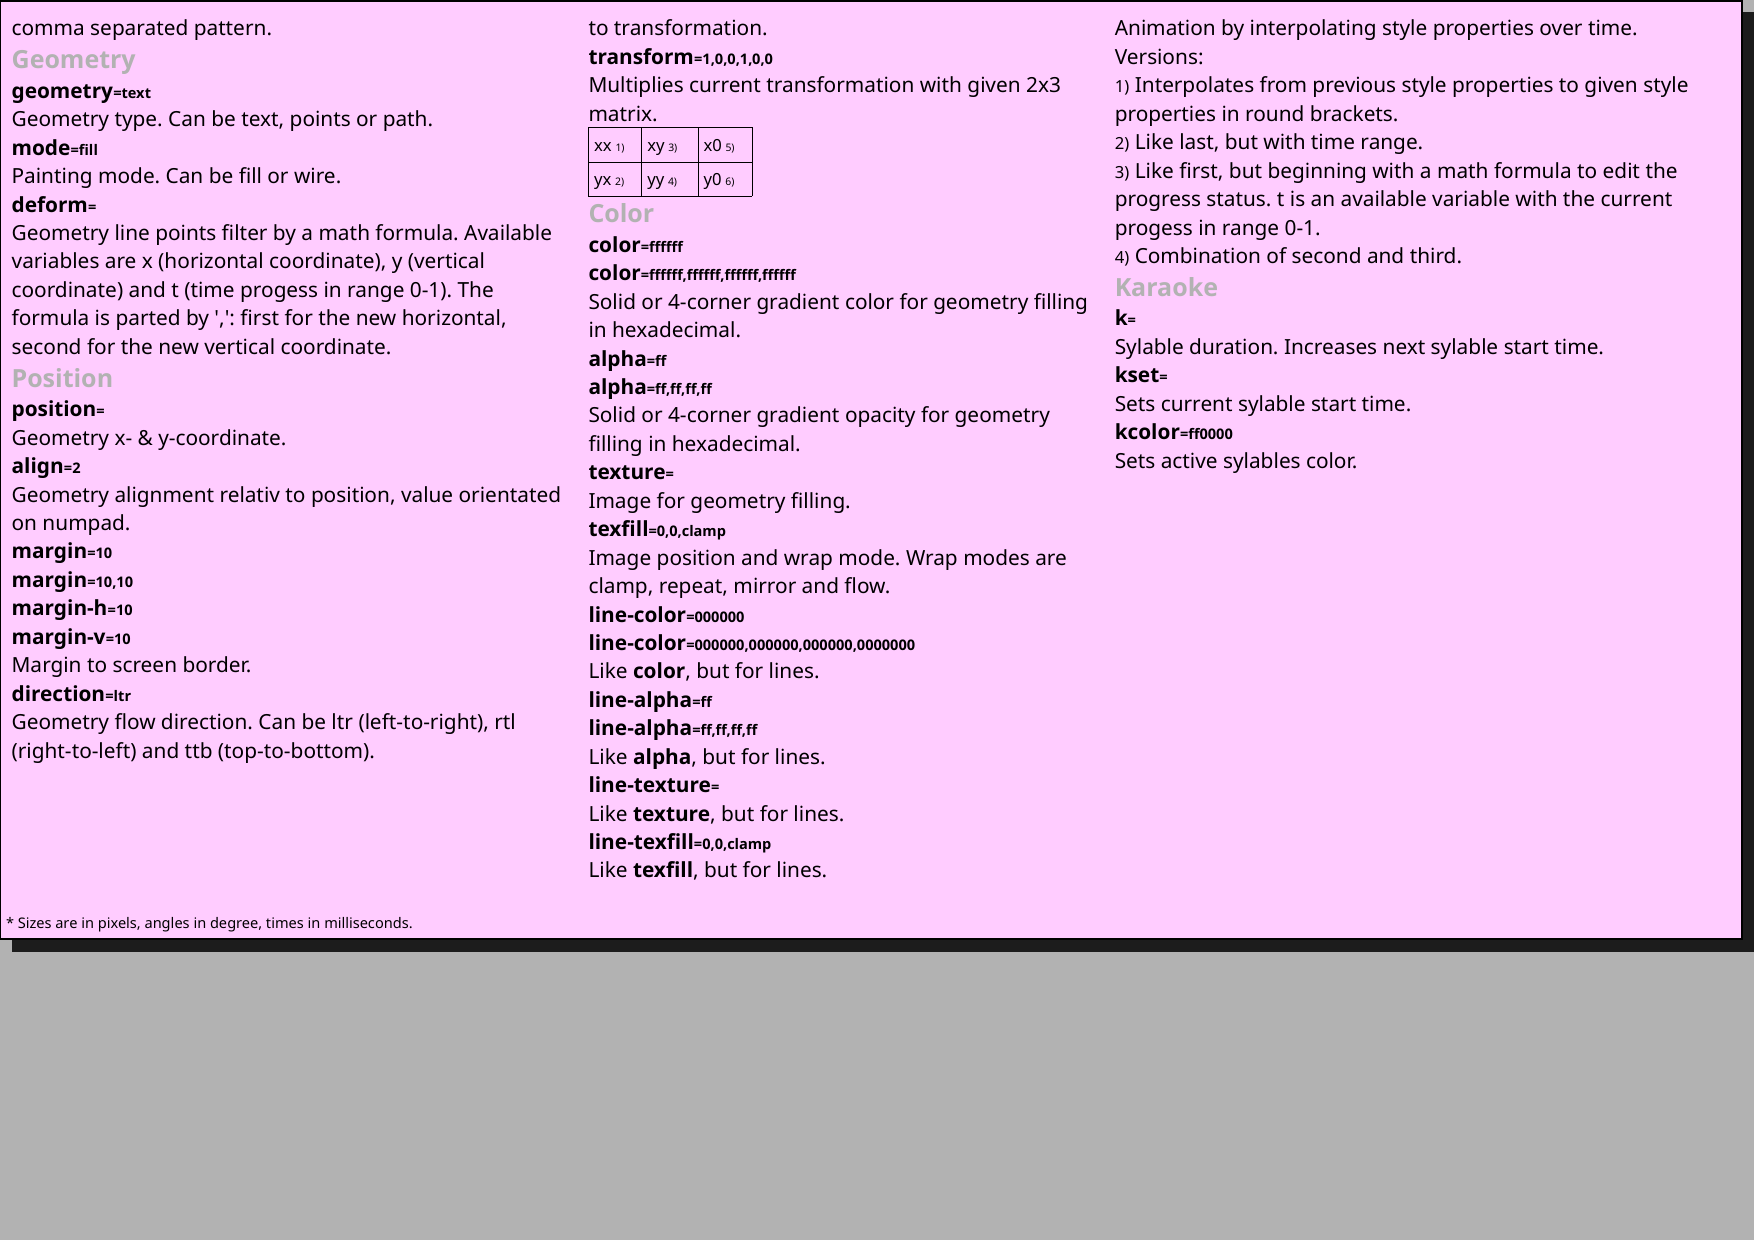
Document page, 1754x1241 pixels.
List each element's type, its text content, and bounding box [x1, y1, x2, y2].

table_header xy 3) [642, 128, 698, 162]
table_cell y0 6) [699, 163, 752, 196]
table_header comma separated pattern. Geometry geometry=text Geometry type. Can be text, points or path. mode=fill Painting mode. Can be fill or wire. deform= Geometry line points filter by a math formula. Available variables are x (horizontal coordinate), y (vertical coordinate) and t (time progess in range 0-1). The formula is parted by ',': first for the new horizontal, second for the new vertical coordinate. Position position= Geometry x- & y-coordinate. align=2 Geometry alignment relativ to position, value orientated on numpad. margin=10 margin=10,10 margin-h=10 margin-v=10 Margin to screen border. direction=ltr Geometry flow direction. Can be ltr (left-to-right), rtl (right-to-left) and ttb (top-to-bottom). [6, 8, 582, 890]
table_header to transformation. transform=1,0,0,1,0,0 Multiplies current transformation with given 2x3 matrix. Color color=ffffff color=ffffff,ffffff,ffffff,ffffff Solid or 4-corner gradient color for geometry filling in hexadecimal. alpha=ff alpha=ff,ff,ff,ff Solid or 4-corner gradient opacity for geometry filling in hexadecimal. texture= Image for geometry filling. texfill=0,0,clamp Image position and wrap mode. Wrap modes are clamp, repeat, mirror and flow. line-color=000000 line-color=000000,000000,000000,0000000 Like color, but for lines. line-alpha=ff line-alpha=ff,ff,ff,ff Like alpha, but for lines. line-texture= Like texture, but for lines. line-texfill=0,0,clamp Like texfill, but for lines. [583, 8, 1109, 890]
table_cell yy 4) [642, 163, 698, 196]
table_header Animation by interpolating style properties over time. Versions: 1) Interpolates from previous style properties to given style properties in round brackets. 2) Like last, but with time range. 3) Like first, but beginning with a math formula to edit the progress status. t is an available variable with the current progess in range 0-1. 4) Combination of second and third. Karaoke k= Sylable duration. Increases next sylable start time. kset= Sets current sylable start time. kcolor=ff0000 Sets active sylables color. [1109, 8, 1736, 890]
table_cell yx 2) [589, 163, 641, 196]
table_cell * Sizes are in pixels, angles in degree, times in milliseconds. [1, 2, 1741, 938]
table_header xx 1) [589, 128, 641, 162]
table_header x0 5) [699, 128, 752, 162]
